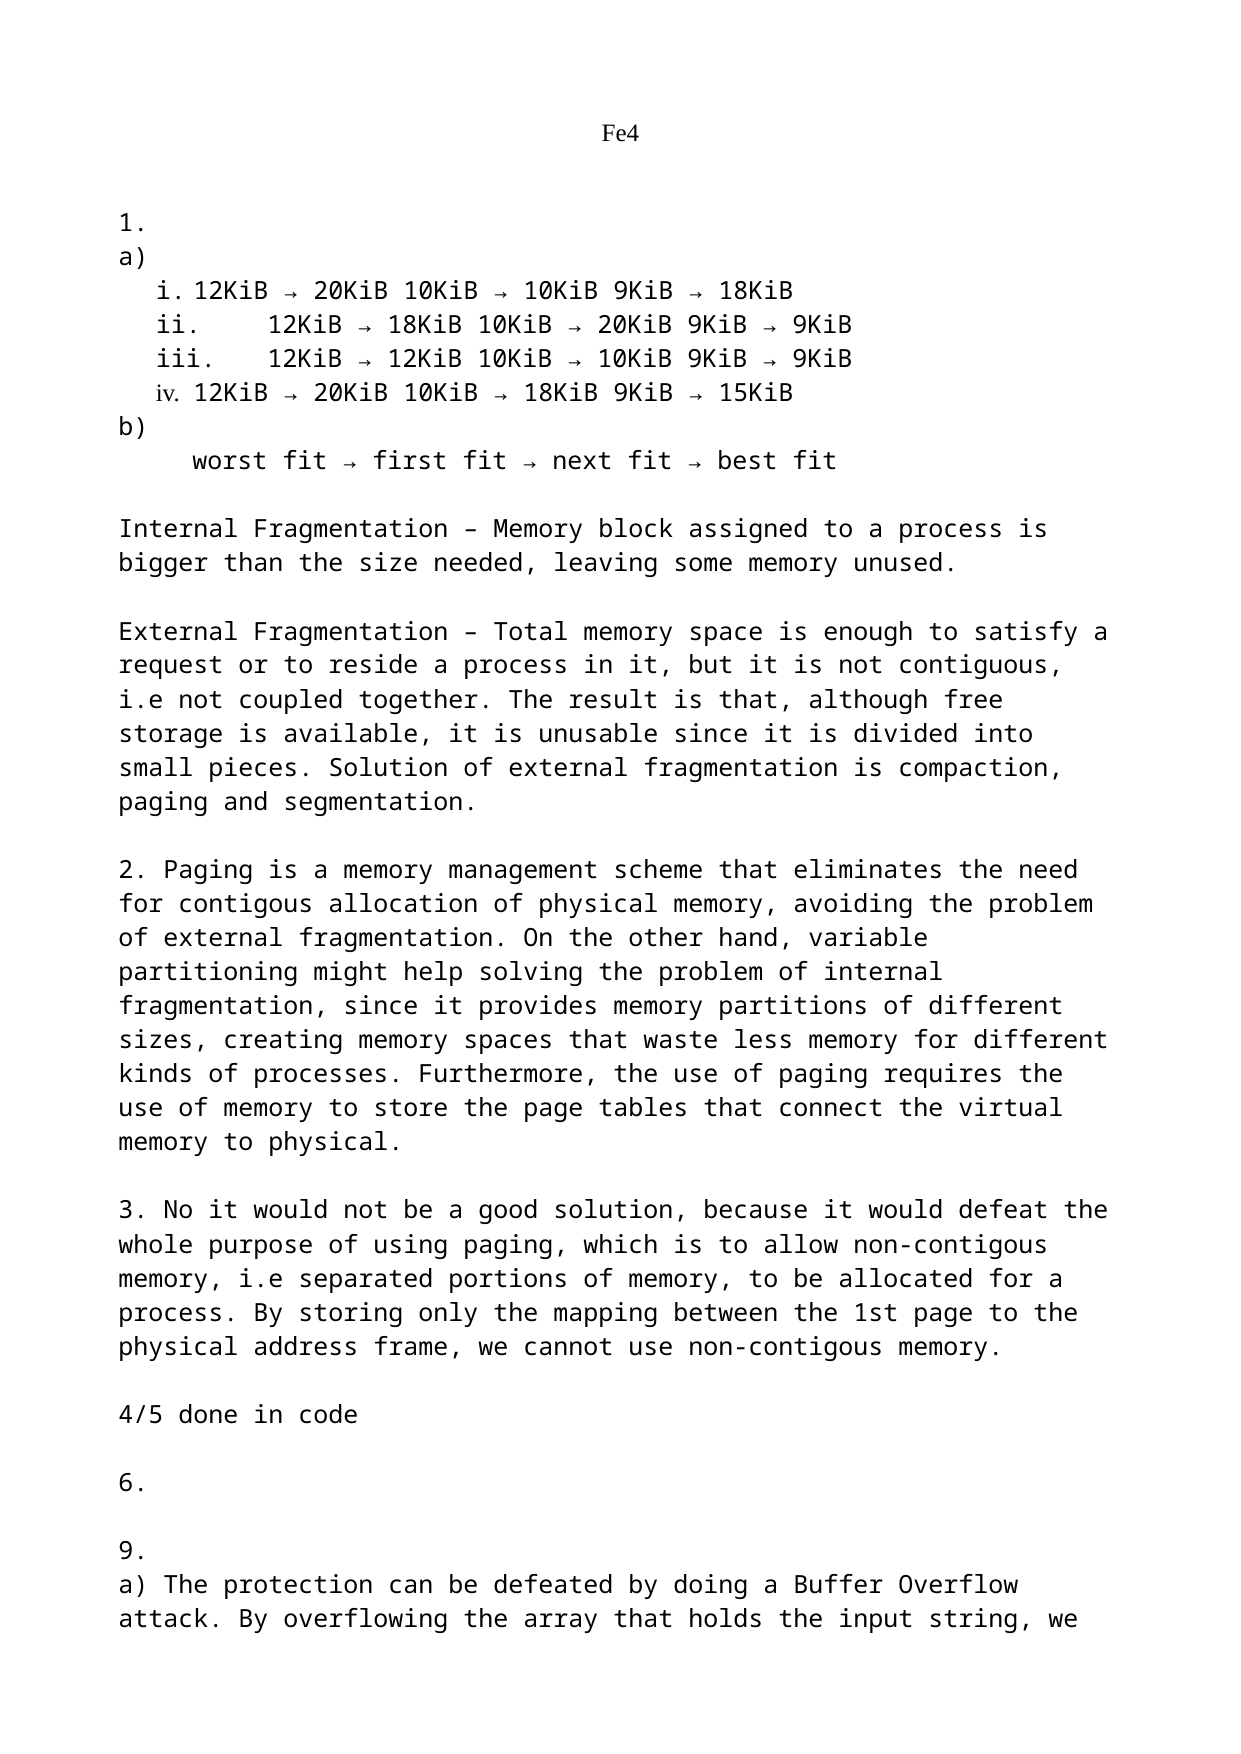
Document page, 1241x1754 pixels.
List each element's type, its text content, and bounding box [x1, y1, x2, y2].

text Fe4 [118, 118, 1122, 147]
text External Fragmentation – Total memory space is enough to satisfy a request or to reside a process in it, but it is not contiguous, i.e not coupled together. The result is that, although free storage is available, it is unusable since it is divided into small pieces. Solution of external fragmentation is compaction, paging and segmentation. [118, 613, 1122, 817]
text 3. No it would not be a good solution, because it would defeat the whole purpose of using paging, which is to allow non-contigous memory, i.e separated portions of memory, to be allocated for a process. By storing only the mapping between the 1st page to the physical address frame, we cannot use non-contigous memory. [118, 1192, 1122, 1362]
list 12KiB → 18KiB 10KiB → 20KiB 9KiB → 9KiB [156, 307, 1122, 341]
list 12KiB → 20KiB 10KiB → 18KiB 9KiB → 15KiB [156, 375, 1122, 409]
text 6. [118, 1465, 1122, 1499]
text 2. Paging is a memory management scheme that eliminates the need for contigous allocation of physical memory, avoiding the problem of external fragmentation. On the other hand, variable partitioning might help solving the problem of internal fragmentation, since it provides memory partitions of different sizes, creating memory spaces that waste less memory for different kinds of processes. Furthermore, the use of paging requires the use of memory to store the page tables that connect the virtual memory to physical. [118, 852, 1122, 1158]
list 12KiB → 20KiB 10KiB → 10KiB 9KiB → 18KiB [156, 272, 1122, 307]
text b) [118, 409, 1122, 443]
text Internal Fragmentation – Memory block assigned to a process is bigger than the size needed, leaving some memory unused. [118, 511, 1122, 579]
list 12KiB → 12KiB 10KiB → 10KiB 9KiB → 9KiB [156, 341, 1122, 375]
text a) The protection can be defeated by doing a Buffer Overflow attack. By overflowing the array that holds the input string, we [118, 1567, 1122, 1635]
text 4/5 done in code [118, 1397, 1122, 1431]
text a) [118, 238, 1122, 272]
text 1. [118, 204, 1122, 238]
text worst fit → first fit → next fit → best fit [118, 443, 1122, 477]
text 9. [118, 1533, 1122, 1567]
